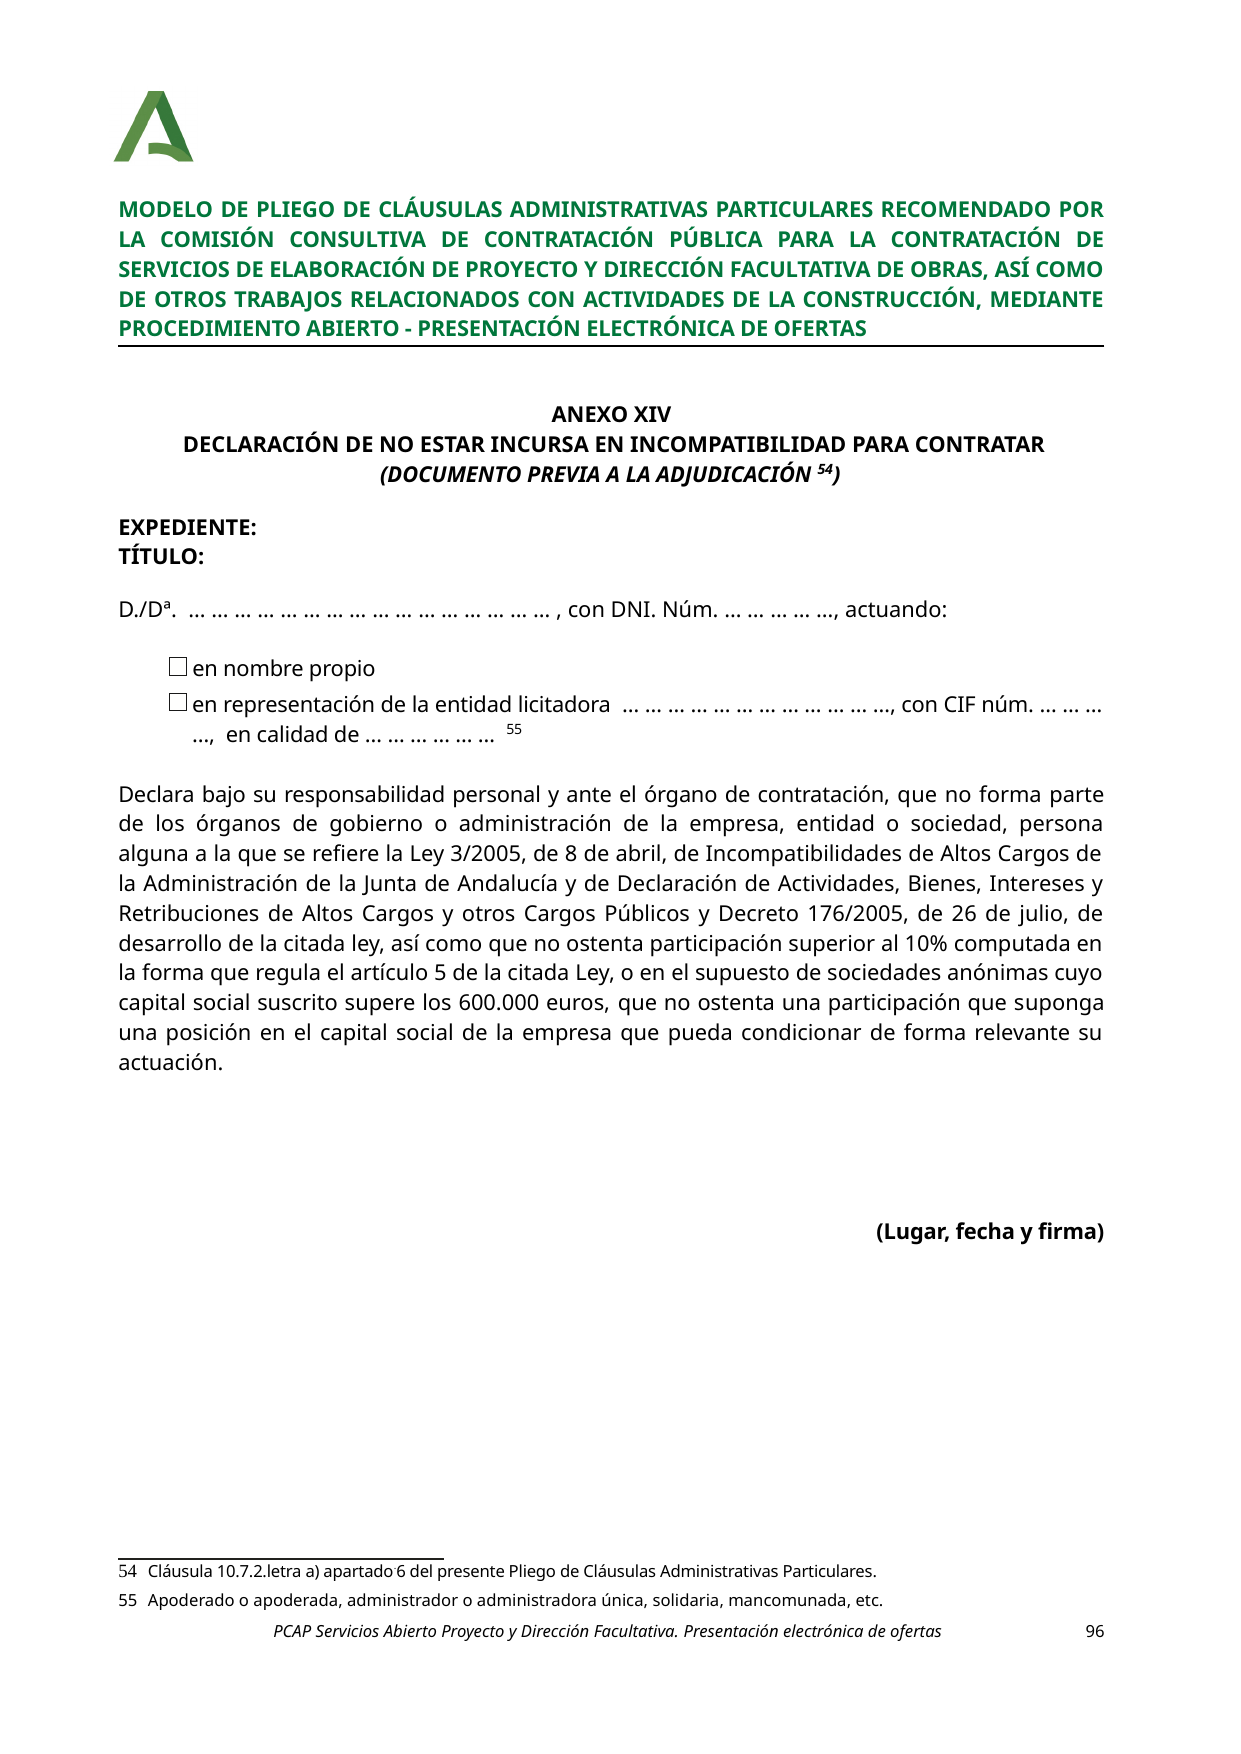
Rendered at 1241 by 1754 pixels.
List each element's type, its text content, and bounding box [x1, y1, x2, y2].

text Cláusula 10.7.2.letra a) apartado.6 del presente Pliego de Cláusulas Administrativas Particulares. [118, 1559, 1104, 1582]
text en representación de la entidad licitadora … … … … … … … … … … … …, con CIF núm. … … … …, en calidad de … … … … … … [192, 689, 1104, 749]
picture [109, 86, 198, 166]
text EXPEDIENTE: [118, 511, 1104, 541]
text DECLARACIÓN DE NO ESTAR INCURSA EN INCOMPATIBILIDAD PARA CONTRATAR [118, 429, 1104, 459]
text Declara bajo su responsabilidad personal y ante el órgano de contratación, que no forma parte de los órganos de gobierno o administración de la empresa, entidad o sociedad, persona alguna a la que se refiere la Ley 3/2005, de 8 de abril, de Incompatibilidades de Altos Cargos de la Administración de la Junta de Andalucía y de Declaración de Actividades, Bienes, Intereses y Retribuciones de Altos Cargos y otros Cargos Públicos y Decreto 176/2005, de 26 de julio, de desarrollo de la citada ley, así como que no ostenta participación superior al 10% computada en la forma que regula el artículo 5 de la citada Ley, o en el supuesto de sociedades anónimas cuyo capital social suscrito supere los 600.000 euros, que no ostenta una participación que suponga una posición en el capital social de la empresa que pueda condicionar de forma relevante su actuación. [118, 778, 1104, 1076]
text (Lugar, fecha y firma) [118, 1216, 1104, 1246]
text TÍTULO: [118, 541, 1104, 571]
text Apoderado o apoderada, administrador o administradora única, solidaria, mancomunada, etc. [118, 1588, 1104, 1611]
text (DOCUMENTO PREVIA A LA ADJUDICACIÓN ) [118, 459, 1104, 489]
text MODELO DE PLIEGO DE CLÁUSULAS ADMINISTRATIVAS PARTICULARES RECOMENDADO POR LA COMISIÓN CONSULTIVA DE CONTRATACIÓN PÚBLICA PARA LA CONTRATACIÓN DE SERVICIOS DE ELABORACIÓN DE PROYECTO Y DIRECCIÓN FACULTATIVA DE OBRAS, ASÍ COMO DE OTROS TRABAJOS RELACIONADOS CON ACTIVIDADES DE LA CONSTRUCCIÓN, MEDIANTE PROCEDIMIENTO ABIERTO - PRESENTACIÓN ELECTRÓNICA DE OFERTAS [118, 194, 1104, 345]
text ANEXO XIV [118, 399, 1104, 429]
text D./Dª. … … … … … … … … … … … … … … … … , con DNI. Núm. … … … … …, actuando: [118, 594, 1104, 623]
text en nombre propio [192, 653, 1104, 683]
